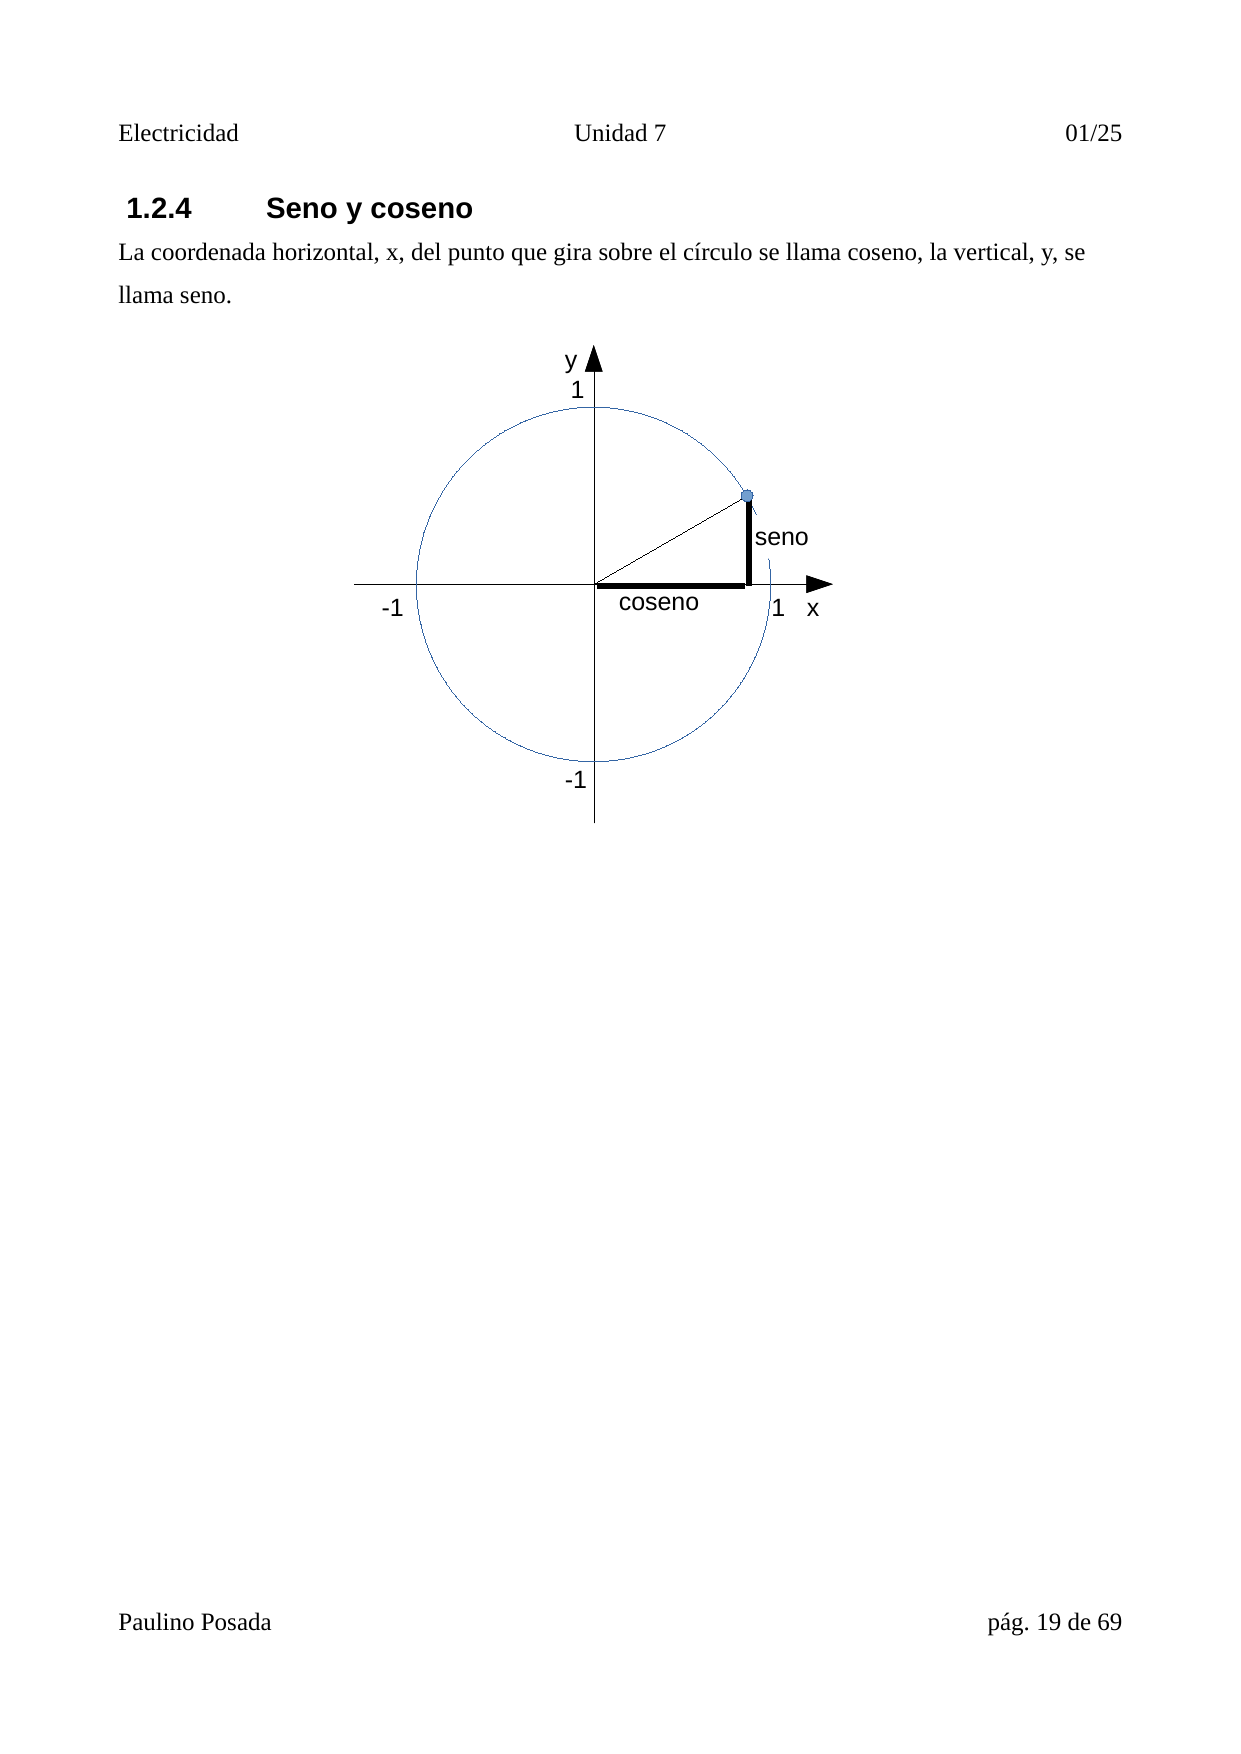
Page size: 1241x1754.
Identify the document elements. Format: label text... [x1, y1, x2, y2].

subtitle Seno y coseno [118, 191, 1122, 225]
text La coordenada horizontal, x, del punto que gira sobre el círculo se llama coseno, la vertical, y, se llama seno. [118, 237, 1122, 309]
